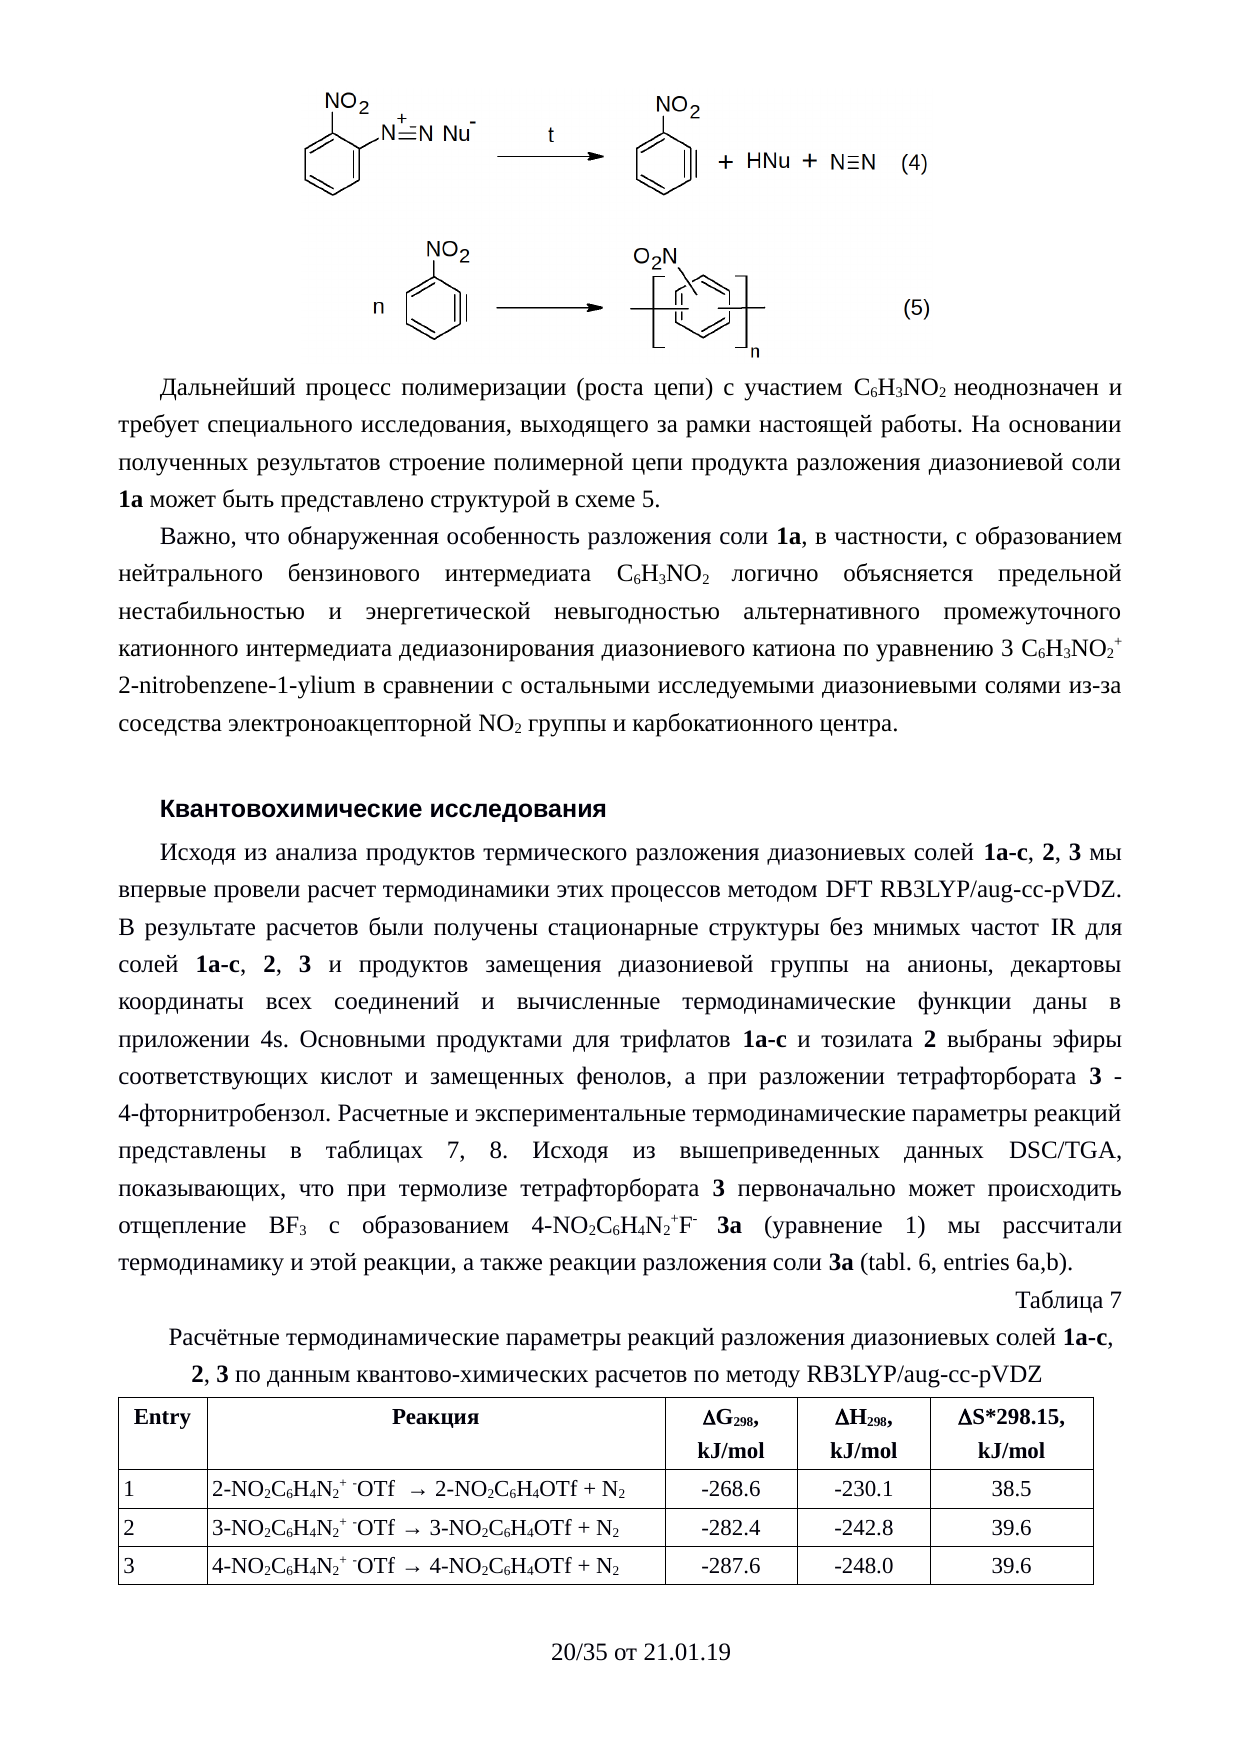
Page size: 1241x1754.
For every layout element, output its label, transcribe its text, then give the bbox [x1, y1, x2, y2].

table_header Entry [119, 1398, 207, 1469]
table_header G298, kJ/mol [666, 1398, 797, 1469]
table_cell 38.5 [931, 1470, 1093, 1507]
subtitle Квантовохимические исследования [118, 794, 1122, 823]
table_header S*298.15, kJ/mol [931, 1398, 1093, 1469]
table_cell 3-NO2C6H4N2+ -OTf → 3-NO2C6H4OTf + N2 [208, 1509, 665, 1546]
table_cell 2 [119, 1509, 207, 1546]
text Важно, что обнаруженная особенность разложения соли 1a, в частности, с образованием нейтрального бензинового интермедиата C6H3NO2 логично объясняется предельной нестабильностью и энергетической невыгодностью альтернативного промежуточного катионного интермедиата дедиазонирования диазониевого катиона по уравнению 3 C6H3NO2+ 2-nitrobenzene-1-ylium в сравнении с остальными исследуемыми диазониевыми солями из-за соседства электроноакцепторной NO2 группы и карбокатионного центра. [118, 521, 1122, 736]
table_cell -230.1 [798, 1470, 930, 1507]
table_header H298, kJ/mol [798, 1398, 930, 1469]
table_cell 2-NO2C6H4N2+ -OTf → 2-NO2C6H4OTf + N2 [208, 1470, 665, 1507]
table_cell -242.8 [798, 1509, 930, 1546]
table_header Реакция [208, 1398, 665, 1469]
table_cell 1 [119, 1470, 207, 1507]
table_cell -248.0 [798, 1547, 930, 1584]
table_cell 39.6 [931, 1547, 1093, 1584]
table_cell 39.6 [931, 1509, 1093, 1546]
table_cell -287.6 [666, 1547, 797, 1584]
text Расчётные термодинамические параметры реакций разложения диазониевых солей 1a‑c, 2, 3 по данным квантово-химических расчетов по методу RB3LYP/aug-cc-pVDZ [118, 1322, 1122, 1388]
picture [301, 88, 933, 364]
table_cell -268.6 [666, 1470, 797, 1507]
table_cell 3 [119, 1547, 207, 1584]
text Исходя из анализа продуктов термического разложения диазониевых солей 1a-c, 2, 3 мы впервые провели расчет термодинамики этих процессов методом DFT RB3LYP/aug-cc-pVDZ. В результате расчетов были получены стационарные структуры без мнимых частот IR для солей 1a-c, 2, 3 и продуктов замещения диазониевой группы на анионы, декартовы координаты всех соединений и вычисленные термодинамические функции даны в приложении 4s. Основными продуктами для трифлатов 1a-c и тозилата 2 выбраны эфиры соответствующих кислот и замещенных фенолов, а при разложении тетрафторбората 3 - 4‑фторнитробензол. Расчетные и экспериментальные термодинамические параметры реакций представлены в таблицах 7, 8. Исходя из вышеприведенных данных DSC/TGA, показывающих, что при термолизе тетрафторбората 3 первоначально может происходить отщепление BF3 c образованием 4-NO2C6H4N2+F- 3a (уравнение 1) мы рассчитали термодинамику и этой реакции, а также реакции разложения соли 3a (tabl. 6, entries 6a,b). [118, 837, 1122, 1276]
table_cell 4-NO2C6H4N2+ -OTf → 4-NO2C6H4OTf + N2 [208, 1547, 665, 1584]
table_cell -282.4 [666, 1509, 797, 1546]
text Таблица 7 [118, 1285, 1122, 1313]
text Дальнейший процесс полимеризации (роста цепи) с участием C6H3NO2 неоднозначен и требует специального исследования, выходящего за рамки настоящей работы. На основании полученных результатов строение полимерной цепи продукта разложения диазониевой соли 1a может быть представлено структурой в схеме 5. [118, 372, 1122, 513]
